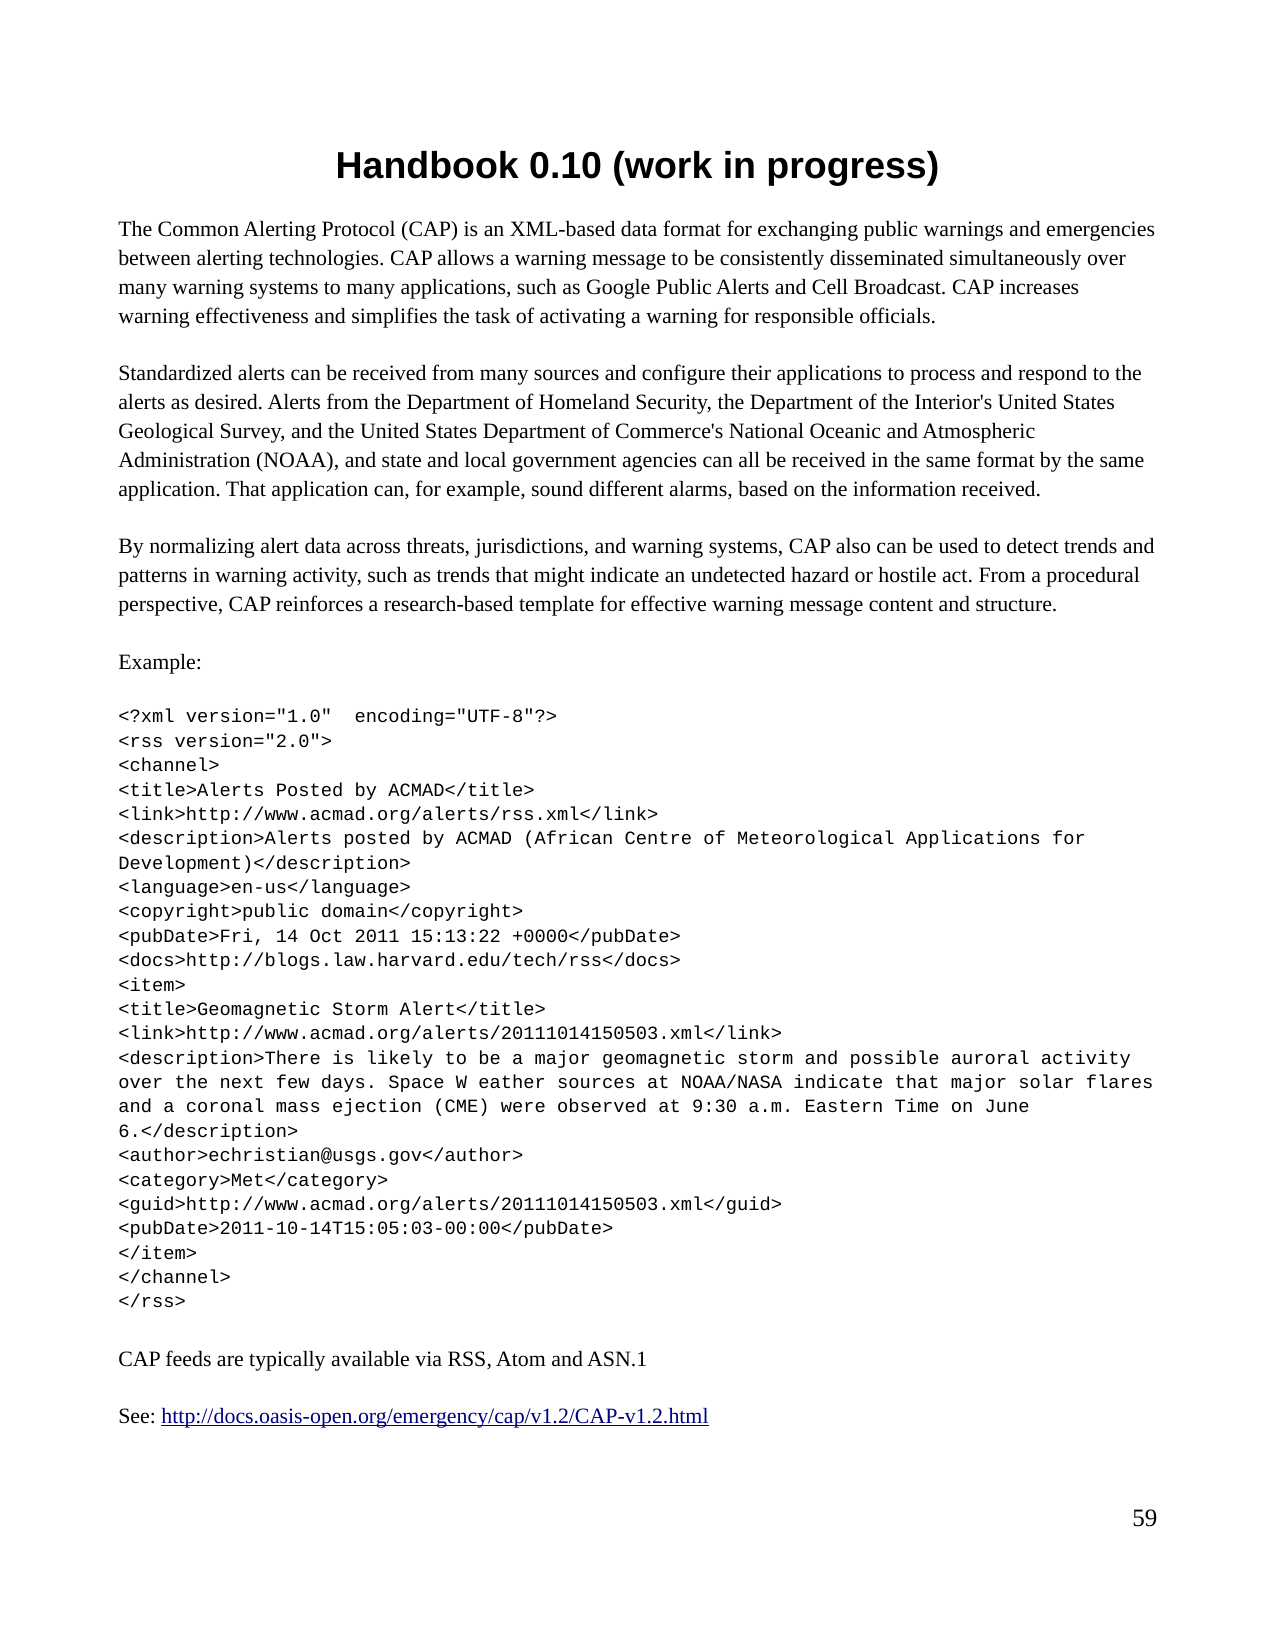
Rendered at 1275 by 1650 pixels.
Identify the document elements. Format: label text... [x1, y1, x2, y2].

text <channel> [118, 756, 1157, 777]
text <category>Met</category> [118, 1170, 1157, 1192]
text <copyright>public domain</copyright> [118, 902, 1157, 923]
text <pubDate>Fri, 14 Oct 2011 15:13:22 +0000</pubDate> [118, 927, 1157, 948]
text <title>Alerts Posted by ACMAD</title> [118, 780, 1157, 802]
text <link>http://www.acmad.org/alerts/rss.xml</link> [118, 805, 1157, 826]
text <title>Geomagnetic Storm Alert</title> [118, 1000, 1157, 1021]
text By normalizing alert data across threats, jurisdictions, and warning systems, CAP also can be used to detect trends and patterns in warning activity, such as trends that might indicate an undetected hazard or hostile act. From a procedural perspective, CAP reinforces a research-based template for effective warning message content and structure. [118, 533, 1157, 617]
text <rss version="2.0"> [118, 732, 1157, 753]
text The Common Alerting Protocol (CAP) is an XML-based data format for exchanging public warnings and emergencies between alerting technologies. CAP allows a warning message to be consistently disseminated simultaneously over many warning systems to many applications, such as Google Public Alerts and Cell Broadcast. CAP increases warning effectiveness and simplifies the task of activating a warning for responsible officials. [118, 216, 1157, 328]
text <docs>http://blogs.law.harvard.edu/tech/rss</docs> [118, 951, 1157, 972]
text <pubDate>2011-10-14T15:05:03-00:00</pubDate> [118, 1219, 1157, 1240]
text Standardized alerts can be received from many sources and configure their applications to process and respond to the alerts as desired. Alerts from the Department of Homeland Security, the Department of the Interior's United States Geological Survey, and the United States Department of Commerce's National Oceanic and Atmospheric Administration (NOAA), and state and local government agencies can all be received in the same format by the same application. That application can, for example, sound different alarms, based on the information received. [118, 360, 1157, 501]
text <description>Alerts posted by ACMAD (African Centre of Meteorological Applications for Development)</description> [118, 829, 1157, 875]
text <guid>http://www.acmad.org/alerts/20111014150503.xml</guid> [118, 1195, 1157, 1216]
text <language>en-us</language> [118, 878, 1157, 899]
text </channel> [118, 1268, 1157, 1289]
text <link>http://www.acmad.org/alerts/20111014150503.xml</link> [118, 1024, 1157, 1045]
text <description>There is likely to be a major geomagnetic storm and possible auroral activity over the next few days. Space W eather sources at NOAA/NASA indicate that major solar flares and a coronal mass ejection (CME) were observed at 9:30 a.m. Eastern Time on June 6.</description> [118, 1048, 1157, 1143]
text <author>echristian@usgs.gov</author> [118, 1146, 1157, 1167]
text CAP feeds are typically available via RSS, Atom and ASN.1 [118, 1346, 1157, 1371]
text <?xml version="1.0" encoding="UTF-8"?> [118, 707, 1157, 728]
text See: http://docs.oasis-open.org/emergency/cap/v1.2/CAP-v1.2.html [118, 1403, 1157, 1429]
text </item> [118, 1243, 1157, 1265]
text <item> [118, 975, 1157, 997]
text Example: [118, 649, 1157, 674]
text </rss> [118, 1292, 1157, 1313]
